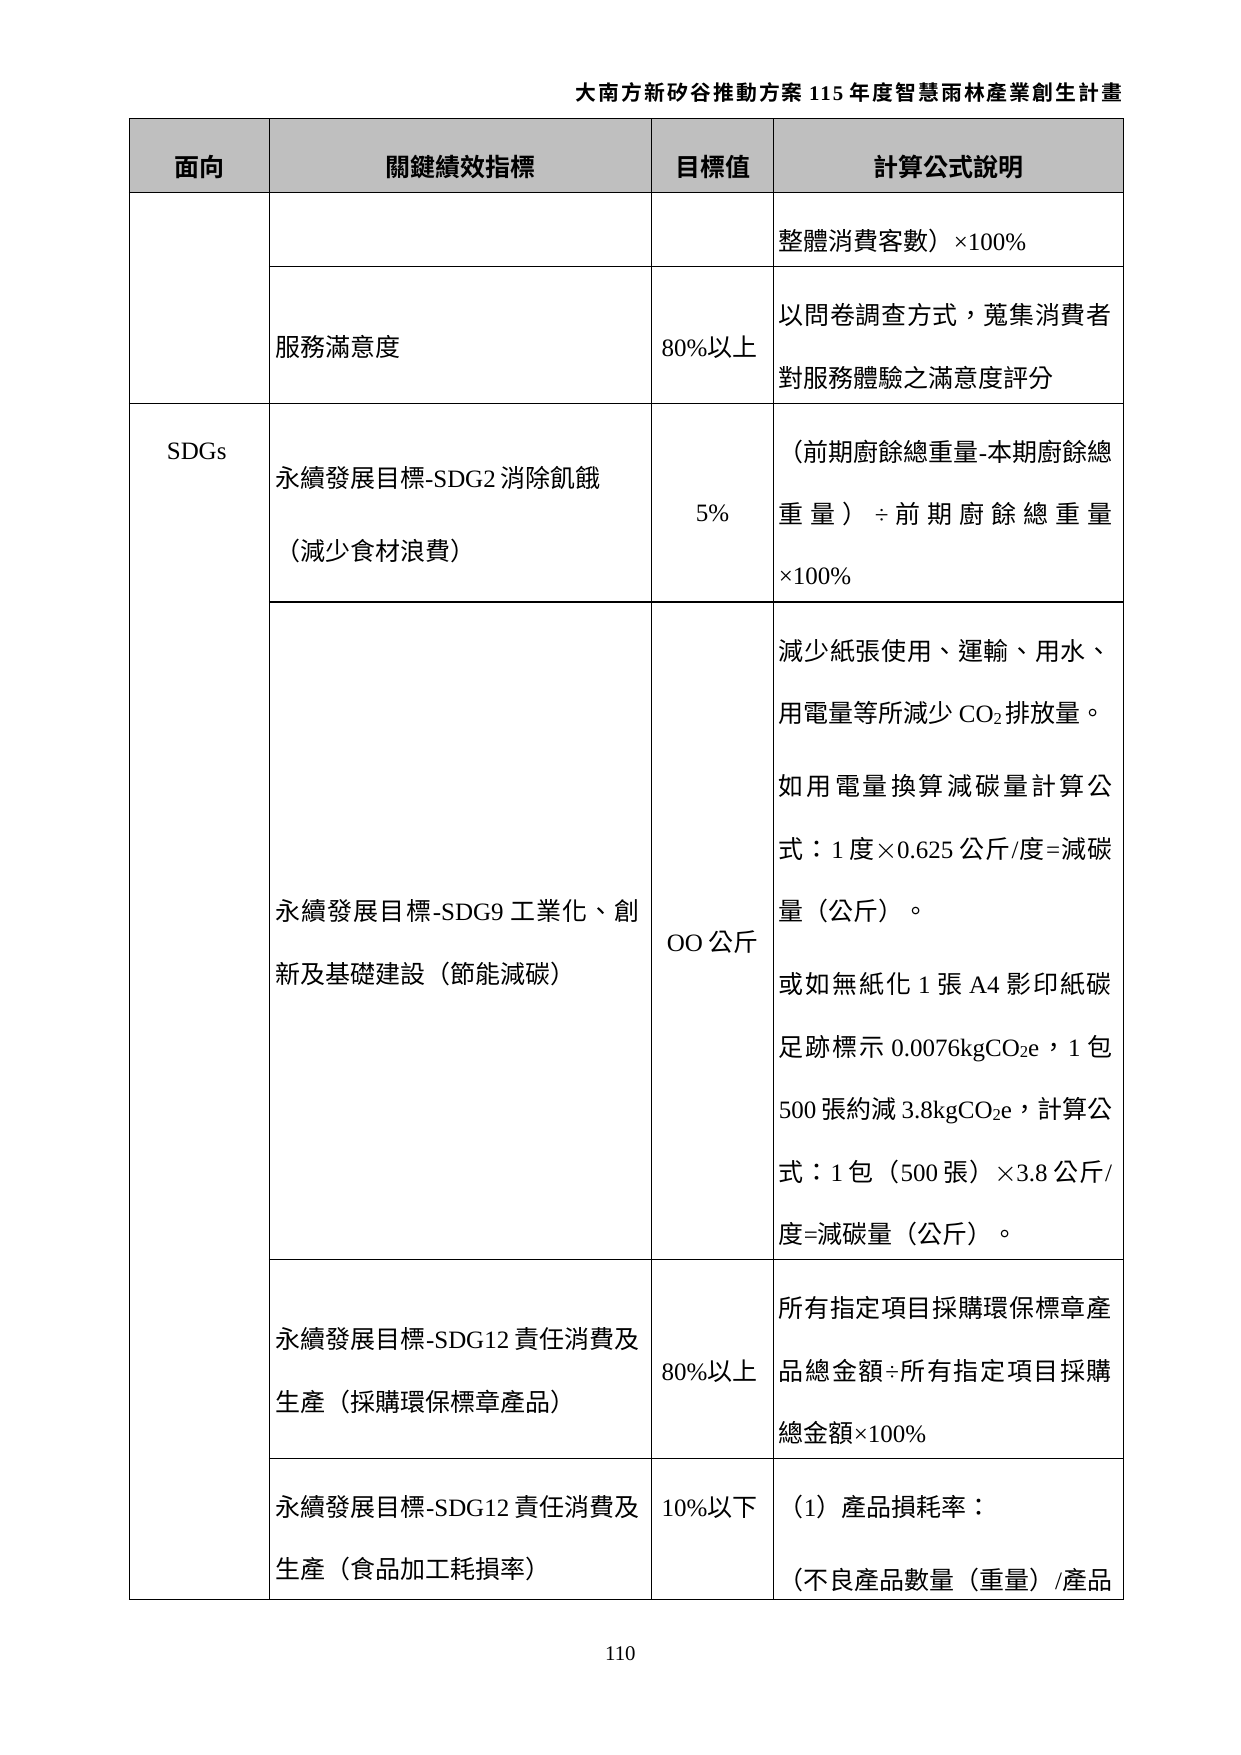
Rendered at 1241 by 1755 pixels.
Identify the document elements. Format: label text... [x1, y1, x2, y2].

table_cell （前期廚餘總重量-本期廚餘總重量）÷前期廚餘總重量×100% [774, 404, 1123, 601]
table_cell 服務滿意度 [270, 267, 651, 402]
table_cell [652, 193, 773, 266]
table_cell OO公斤 [652, 603, 773, 1259]
table_cell 整體消費客數）×100% [774, 193, 1123, 266]
table_cell 永續發展目標-SDG12責任消費及生產（食品加工耗損率） [270, 1459, 651, 1599]
table_cell 永續發展目標-SDG12責任消費及生產（採購環保標章產品） [270, 1260, 651, 1458]
table_header 目標值 [652, 119, 773, 192]
table_cell 永續發展目標-SDG2消除飢餓 （減少食材浪費） [270, 404, 651, 601]
table_cell 80%以上 [652, 267, 773, 402]
table_cell SDGs [130, 404, 269, 1599]
table_header 關鍵績效指標 [270, 119, 651, 192]
table_cell 80%以上 [652, 1260, 773, 1458]
table_cell 5% [652, 404, 773, 601]
table_header 計算公式說明 [774, 119, 1123, 192]
table_header 面向 [130, 119, 269, 192]
table_cell 所有指定項目採購環保標章產品總金額÷所有指定項目採購總金額×100% [774, 1260, 1123, 1458]
table_cell （1）產品損耗率： （不良產品數量（重量）/產品 [774, 1459, 1123, 1599]
table_cell [130, 193, 269, 402]
table_cell [270, 193, 651, 266]
table_cell 永續發展目標-SDG9工業化、創新及基礎建設（節能減碳） [270, 603, 651, 1259]
table_cell 以問卷調查方式，蒐集消費者對服務體驗之滿意度評分 [774, 267, 1123, 402]
table_cell 10%以下 [652, 1459, 773, 1599]
table_cell 減少紙張使用、運輸、用水、用電量等所減少CO2排放量。 如用電量換算減碳量計算公式：1度0.625公斤/度=減碳量（公斤）。 或如無紙化1張A4影印紙碳足跡標示0.0076kgCO2e，1包500張約減3.8kgCO2e，計算公式：1包（500張）3.8公斤/度=減碳量（公斤）。 [774, 603, 1123, 1259]
